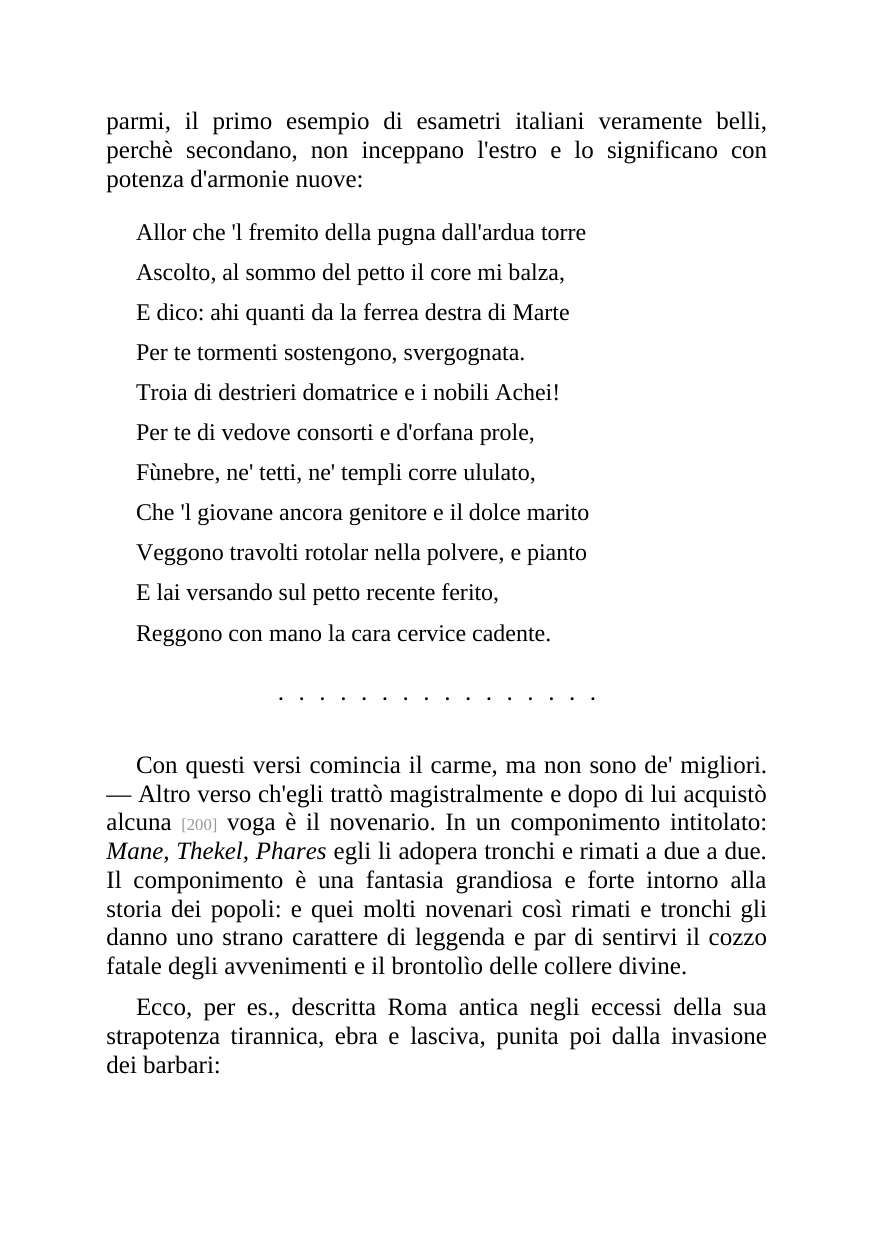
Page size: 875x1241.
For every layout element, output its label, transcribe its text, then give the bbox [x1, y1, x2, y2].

text Con questi versi comincia il carme, ma non sono de' migliori. — Altro verso ch'egli trattò magistralmente e dopo di lui acquistò alcuna [200] voga è il novenario. In un componimento intitolato: Mane, Thekel, Phares egli li adopera tronchi e rimati a due a due. Il componimento è una fantasia grandiosa e forte intorno alla storia dei popoli: e quei molti novenari così rimati e tronchi gli danno uno strano carattere di leggenda e par di sentirvi il cozzo fatale degli avvenimenti e il brontolìo delle collere divine. [106, 750, 768, 980]
text Veggono travolti rotolar nella polvere, e pianto [106, 538, 768, 566]
text Troia di destrieri domatrice e i nobili Achei! [106, 378, 768, 406]
text Che 'l giovane ancora genitore e il dolce marito [106, 498, 768, 526]
text Per te tormenti sostengono, svergognata. [106, 338, 768, 365]
text Reggono con mano la cara cervice cadente. [106, 618, 768, 646]
text parmi, il primo esempio di esametri italiani veramente belli, perchè secondano, non inceppano l'estro e lo significano con potenza d'armonie nuove: [106, 106, 768, 192]
text ················ [106, 684, 768, 712]
text Ecco, per es., descritta Roma antica negli eccessi della sua strapotenza tirannica, ebra e lasciva, punita poi dalla invasione dei barbari: [106, 992, 768, 1079]
text E dico: ahi quanti da la ferrea destra di Marte [106, 298, 768, 325]
text Allor che 'l fremito della pugna dall'ardua torre [106, 217, 768, 245]
text Fùnebre, ne' tetti, ne' templi corre ululato, [106, 458, 768, 486]
text Per te di vedove consorti e d'orfana prole, [106, 418, 768, 446]
text E lai versando sul petto recente ferito, [106, 578, 768, 606]
text Ascolto, al sommo del petto il core mi balza, [106, 258, 768, 285]
